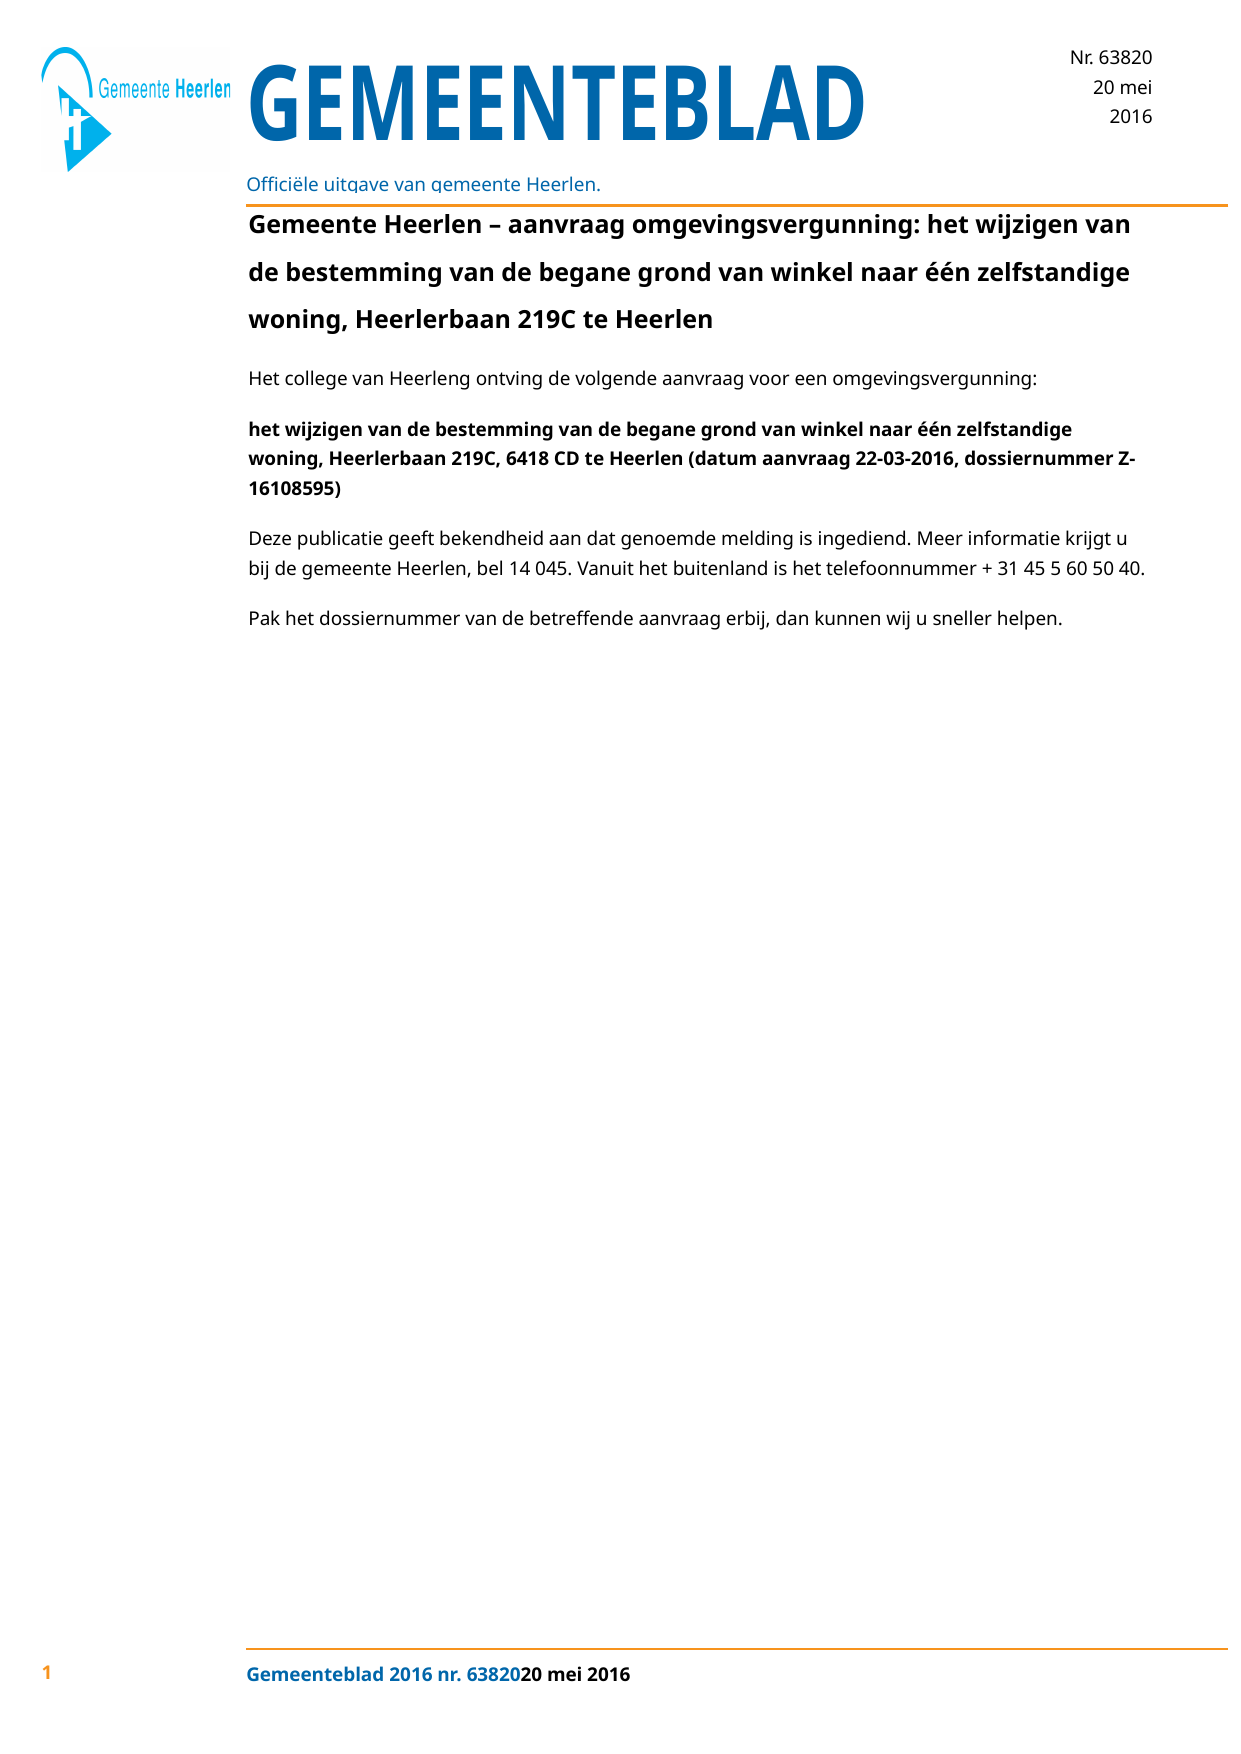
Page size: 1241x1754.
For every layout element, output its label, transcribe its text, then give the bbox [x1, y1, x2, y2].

picture [41, 47, 231, 172]
text Pak het dossiernummer van de betreffende aanvraag erbij, dan kunnen wij u sneller helpen. [248, 606, 1152, 631]
text Deze publicatie geeft bekendheid aan dat genoemde melding is ingediend. Meer informatie krijgt u bij de gemeente Heerlen, bel 14 045. Vanuit het buitenland is het telefoonnummer + 31 45 5 60 50 40. [248, 526, 1152, 581]
text Gemeente Heerlen – aanvraag omgevingsvergunning: het wijzigen van de bestemming van de begane grond van winkel naar één zelfstandige woning, Heerlerbaan 219C te Heerlen [248, 207, 1152, 336]
text het wijzigen van de bestemming van de begane grond van winkel naar één zelfstandige woning, Heerlerbaan 219C, 6418 CD te Heerlen (datum aanvraag 22-03-2016, dossiernummer Z-16108595) [248, 416, 1152, 501]
text Het college van Heerleng ontving de volgende aanvraag voor een omgevingsvergunning: [248, 366, 1152, 391]
picture [41, 47, 58, 70]
